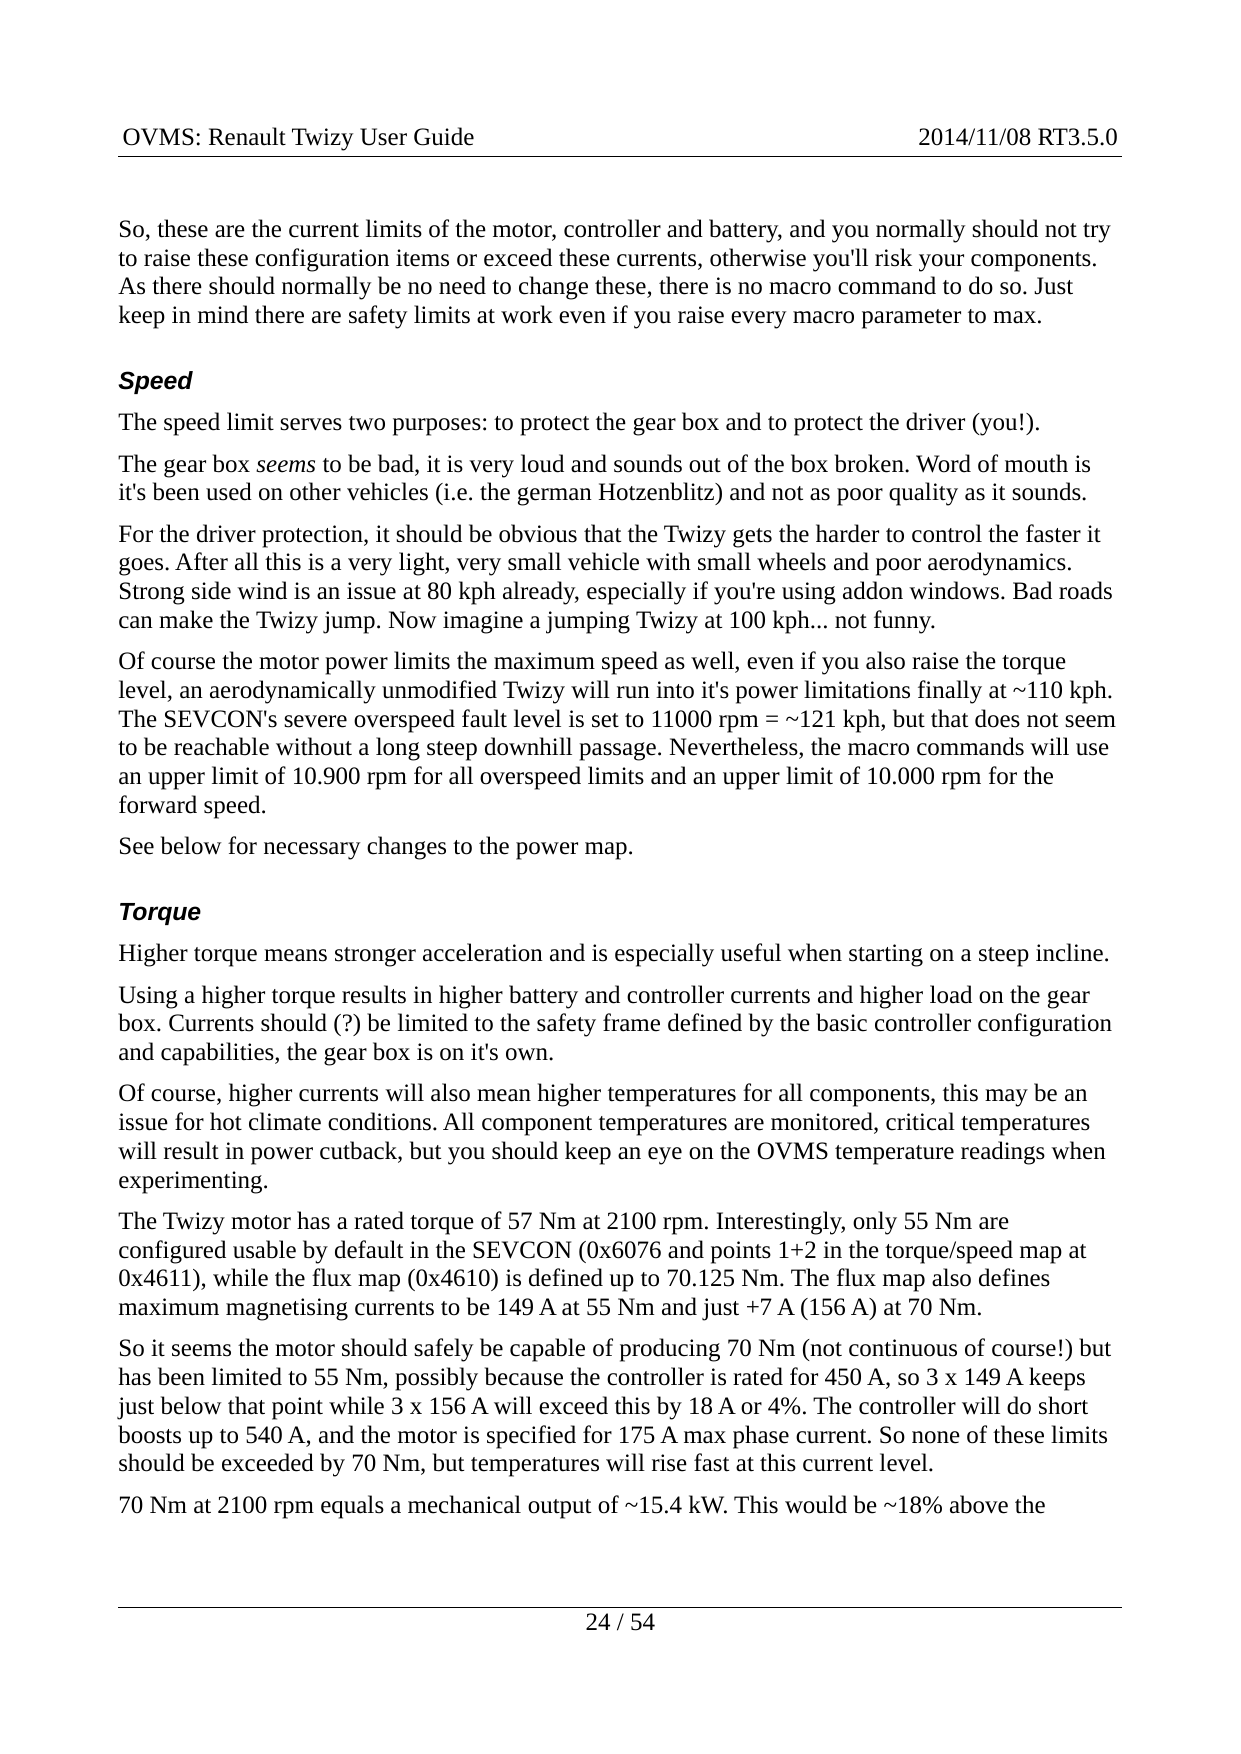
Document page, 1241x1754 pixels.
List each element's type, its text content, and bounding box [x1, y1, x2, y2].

text Of course, higher currents will also mean higher temperatures for all components, this may be an issue for hot climate conditions. All component temperatures are monitored, critical temperatures will result in power cutback, but you should keep an eye on the OVMS temperature readings when experimenting. [118, 1078, 1122, 1193]
text The gear box seems to be bad, it is very loud and sounds out of the box broken. Word of mouth is it's been used on other vehicles (i.e. the german Hotzenblitz) and not as poor quality as it sounds. [118, 449, 1122, 506]
subtitle Torque [118, 897, 1122, 926]
text The Twizy motor has a rated torque of 57 Nm at 2100 rpm. Interestingly, only 55 Nm are configured usable by default in the SEVCON (0x6076 and points 1+2 in the torque/speed map at 0x4611), while the flux map (0x4610) is defined up to 70.125 Nm. The flux map also defines maximum magnetising currents to be 149 A at 55 Nm and just +7 A (156 A) at 70 Nm. [118, 1206, 1122, 1321]
text Using a higher torque results in higher battery and controller currents and higher load on the gear box. Currents should (?) be limited to the safety frame defined by the basic controller configuration and capabilities, the gear box is on it's own. [118, 980, 1122, 1066]
text 70 Nm at 2100 rpm equals a mechanical output of ~15.4 kW. This would be ~18% above the [118, 1490, 1122, 1518]
text The speed limit serves two purposes: to protect the gear box and to protect the driver (you!). [118, 407, 1122, 436]
subtitle Speed [118, 366, 1122, 395]
text Of course the motor power limits the maximum speed as well, even if you also raise the torque level, an aerodynamically unmodified Twizy will run into it's power limitations finally at ~110 kph. The SEVCON's severe overspeed fault level is set to 11000 rpm = ~121 kph, but that does not seem to be reachable without a long steep downhill passage. Nevertheless, the macro commands will use an upper limit of 10.900 rpm for all overspeed limits and an upper limit of 10.000 rpm for the forward speed. [118, 646, 1122, 819]
text So it seems the motor should safely be capable of producing 70 Nm (not continuous of course!) but has been limited to 55 Nm, possibly because the controller is rated for 450 A, so 3 x 149 A keeps just below that point while 3 x 156 A will exceed this by 18 A or 4%. The controller will do short boosts up to 540 A, and the motor is specified for 175 A max phase current. So none of these limits should be exceeded by 70 Nm, but temperatures will rise fast at this current level. [118, 1333, 1122, 1477]
text See below for necessary changes to the power map. [118, 831, 1122, 860]
text Higher torque means stronger acceleration and is especially useful when starting on a steep incline. [118, 938, 1122, 967]
text So, these are the current limits of the motor, controller and battery, and you normally should not try to raise these configuration items or exceed these currents, otherwise you'll risk your components. As there should normally be no need to change these, there is no macro command to do so. Just keep in mind there are safety limits at work even if you raise every macro parameter to max. [118, 214, 1122, 329]
text For the driver protection, it should be obvious that the Twizy gets the harder to control the faster it goes. After all this is a very light, very small vehicle with small wheels and poor aerodynamics. Strong side wind is an issue at 80 kph already, especially if you're using addon windows. Bad roads can make the Twizy jump. Now imagine a jumping Twizy at 100 kph... not funny. [118, 519, 1122, 634]
